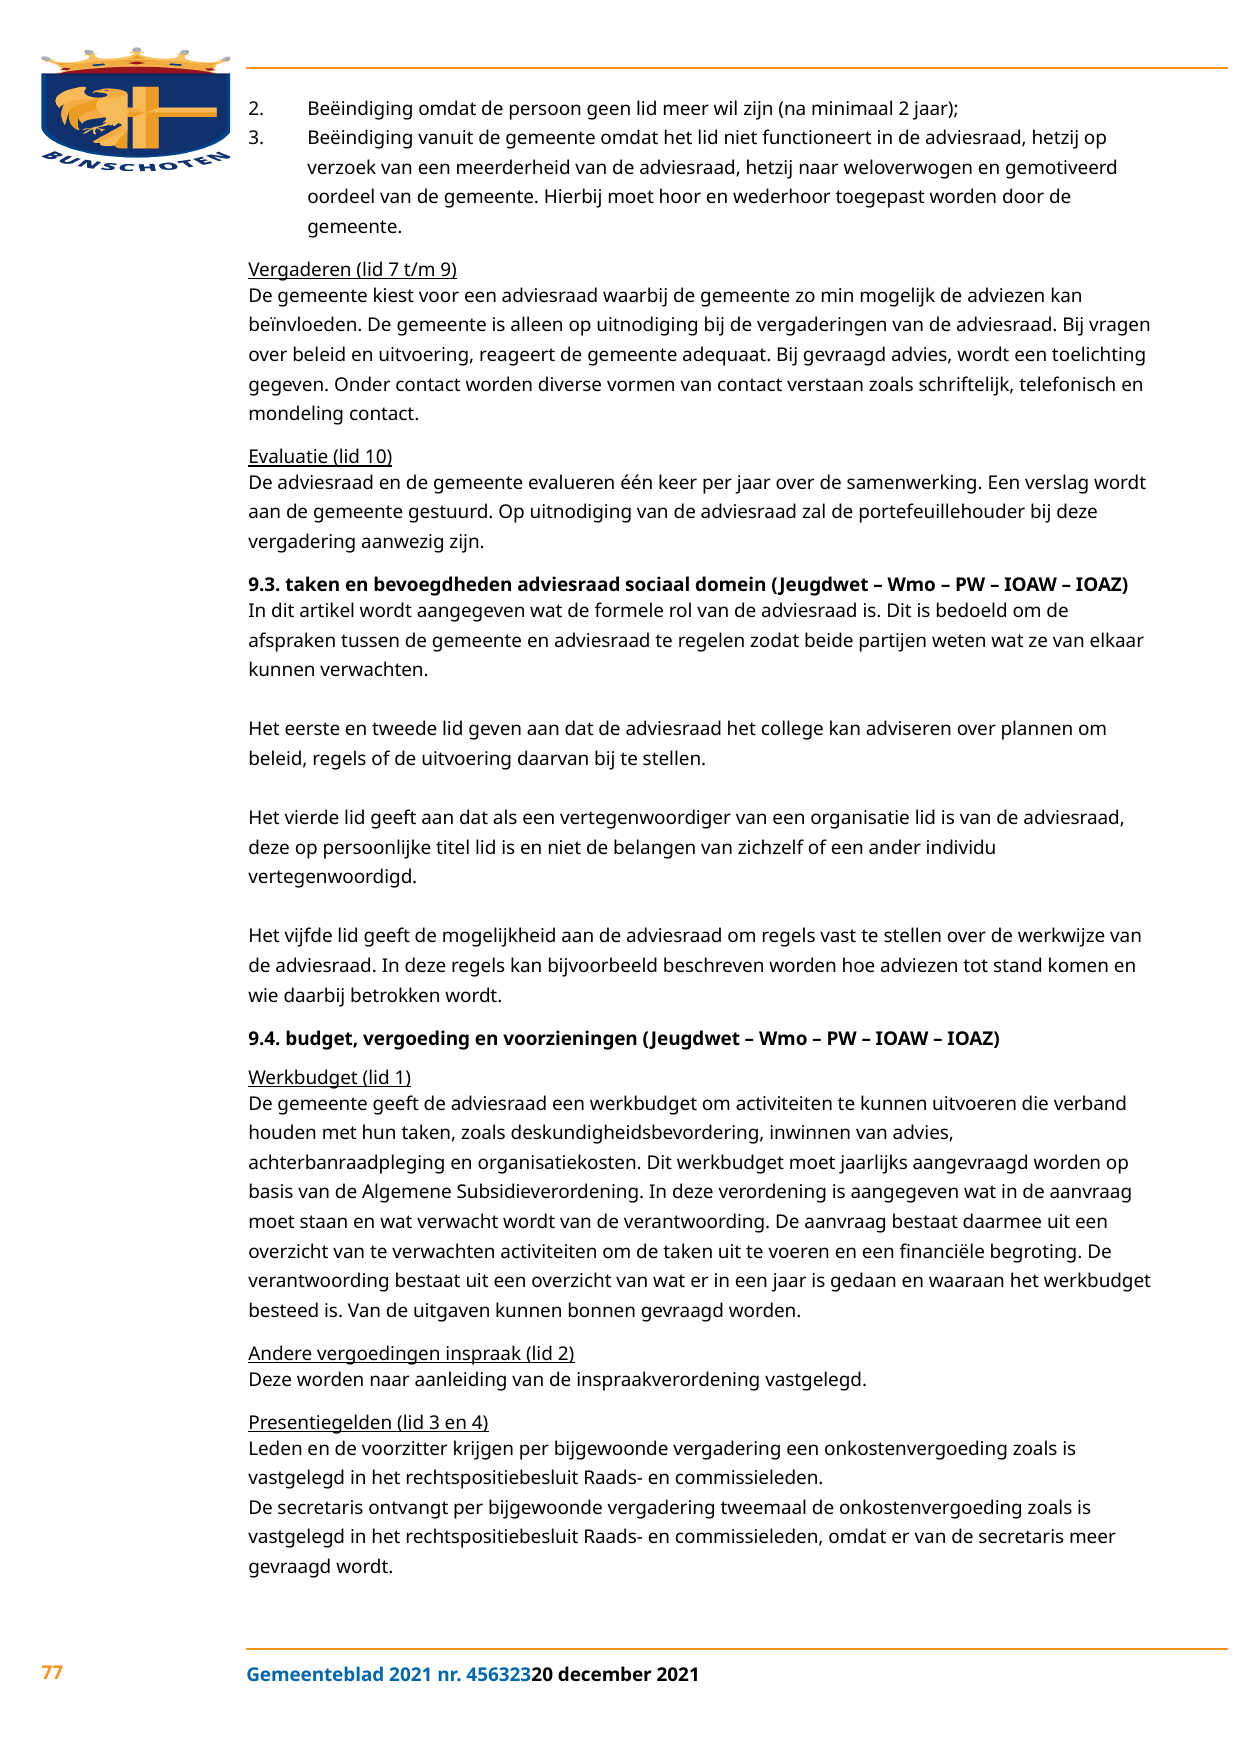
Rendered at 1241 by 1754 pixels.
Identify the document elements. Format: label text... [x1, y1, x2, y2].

text De gemeente geeft de adviesraad een werkbudget om activiteiten te kunnen uitvoeren die verband houden met hun taken, zoals deskundigheidsbevordering, inwinnen van advies, achterbanraadpleging en organisatiekosten. Dit werkbudget moet jaarlijks aangevraagd worden op basis van de Algemene Subsidieverordening. In deze verordening is aangegeven wat in de aanvraag moet staan en wat verwacht wordt van de verantwoording. De aanvraag bestaat daarmee uit een overzicht van te verwachten activiteiten om de taken uit te voeren en een financiële begroting. De verantwoording bestaat uit een overzicht van wat er in een jaar is gedaan en waaraan het werkbudget besteed is. Van de uitgaven kunnen bonnen gevraagd worden. [248, 1090, 1152, 1323]
text 9.4. budget, vergoeding en voorzieningen (Jeugdwet – Wmo – PW – IOAW – IOAZ) [248, 1025, 1152, 1051]
text Het vierde lid geeft aan dat als een vertegenwoordiger van een organisatie lid is van de adviesraad, deze op persoonlijke titel lid is en niet de belangen van zichzelf of een ander individu vertegenwoordigd. [248, 804, 1152, 889]
text 9.3. taken en bevoegdheden adviesraad sociaal domein (Jeugdwet – Wmo – PW – IOAW – IOAZ) [248, 571, 1152, 597]
text Vergaderen (lid 7 t/m 9) [248, 256, 1152, 282]
text De secretaris ontvangt per bijgewoonde vergadering tweemaal de onkostenvergoeding zoals is vastgelegd in het rechtspositiebesluit Raads- en commissieleden, omdat er van de secretaris meer gevraagd wordt. [248, 1494, 1152, 1579]
text Het vijfde lid geeft de mogelijkheid aan de adviesraad om regels vast te stellen over de werkwijze van de adviesraad. In deze regels kan bijvoorbeeld beschreven worden hoe adviezen tot stand komen en wie daarbij betrokken wordt. [248, 923, 1152, 1007]
text Leden en de voorzitter krijgen per bijgewoonde vergadering een onkostenvergoeding zoals is vastgelegd in het rechtspositiebesluit Raads- en commissieleden. [248, 1435, 1152, 1490]
text In dit artikel wordt aangegeven wat de formele rol van de adviesraad is. Dit is bedoeld om de afspraken tussen de gemeente en adviesraad te regelen zodat beide partijen weten wat ze van elkaar kunnen verwachten. [248, 597, 1152, 682]
picture [41, 47, 231, 172]
list Beëindiging omdat de persoon geen lid meer wil zijn (na minimaal 2 jaar); [248, 95, 1152, 121]
text Andere vergoedingen inspraak (lid 2) [248, 1340, 1152, 1366]
text Deze worden naar aanleiding van de inspraakverordening vastgelegd. [248, 1366, 1152, 1392]
text Werkbudget (lid 1) [248, 1064, 1152, 1090]
text Presentiegelden (lid 3 en 4) [248, 1409, 1152, 1435]
list Beëindiging vanuit de gemeente omdat het lid niet functioneert in de adviesraad, hetzij op verzoek van een meerderheid van de adviesraad, hetzij naar weloverwogen en gemotiveerd oordeel van de gemeente. Hierbij moet hoor en wederhoor toegepast worden door de gemeente. [248, 124, 1152, 239]
text Evaluatie (lid 10) [248, 443, 1152, 469]
text Het eerste en tweede lid geven aan dat de adviesraad het college kan adviseren over plannen om beleid, regels of de uitvoering daarvan bij te stellen. [248, 716, 1152, 771]
text De adviesraad en de gemeente evalueren één keer per jaar over de samenwerking. Een verslag wordt aan de gemeente gestuurd. Op uitnodiging van de adviesraad zal de portefeuillehouder bij deze vergadering aanwezig zijn. [248, 469, 1152, 554]
text De gemeente kiest voor een adviesraad waarbij de gemeente zo min mogelijk de adviezen kan beïnvloeden. De gemeente is alleen op uitnodiging bij de vergaderingen van de adviesraad. Bij vragen over beleid en uitvoering, reageert de gemeente adequaat. Bij gevraagd advies, wordt een toelichting gegeven. Onder contact worden diverse vormen van contact verstaan zoals schriftelijk, telefonisch en mondeling contact. [248, 282, 1152, 426]
